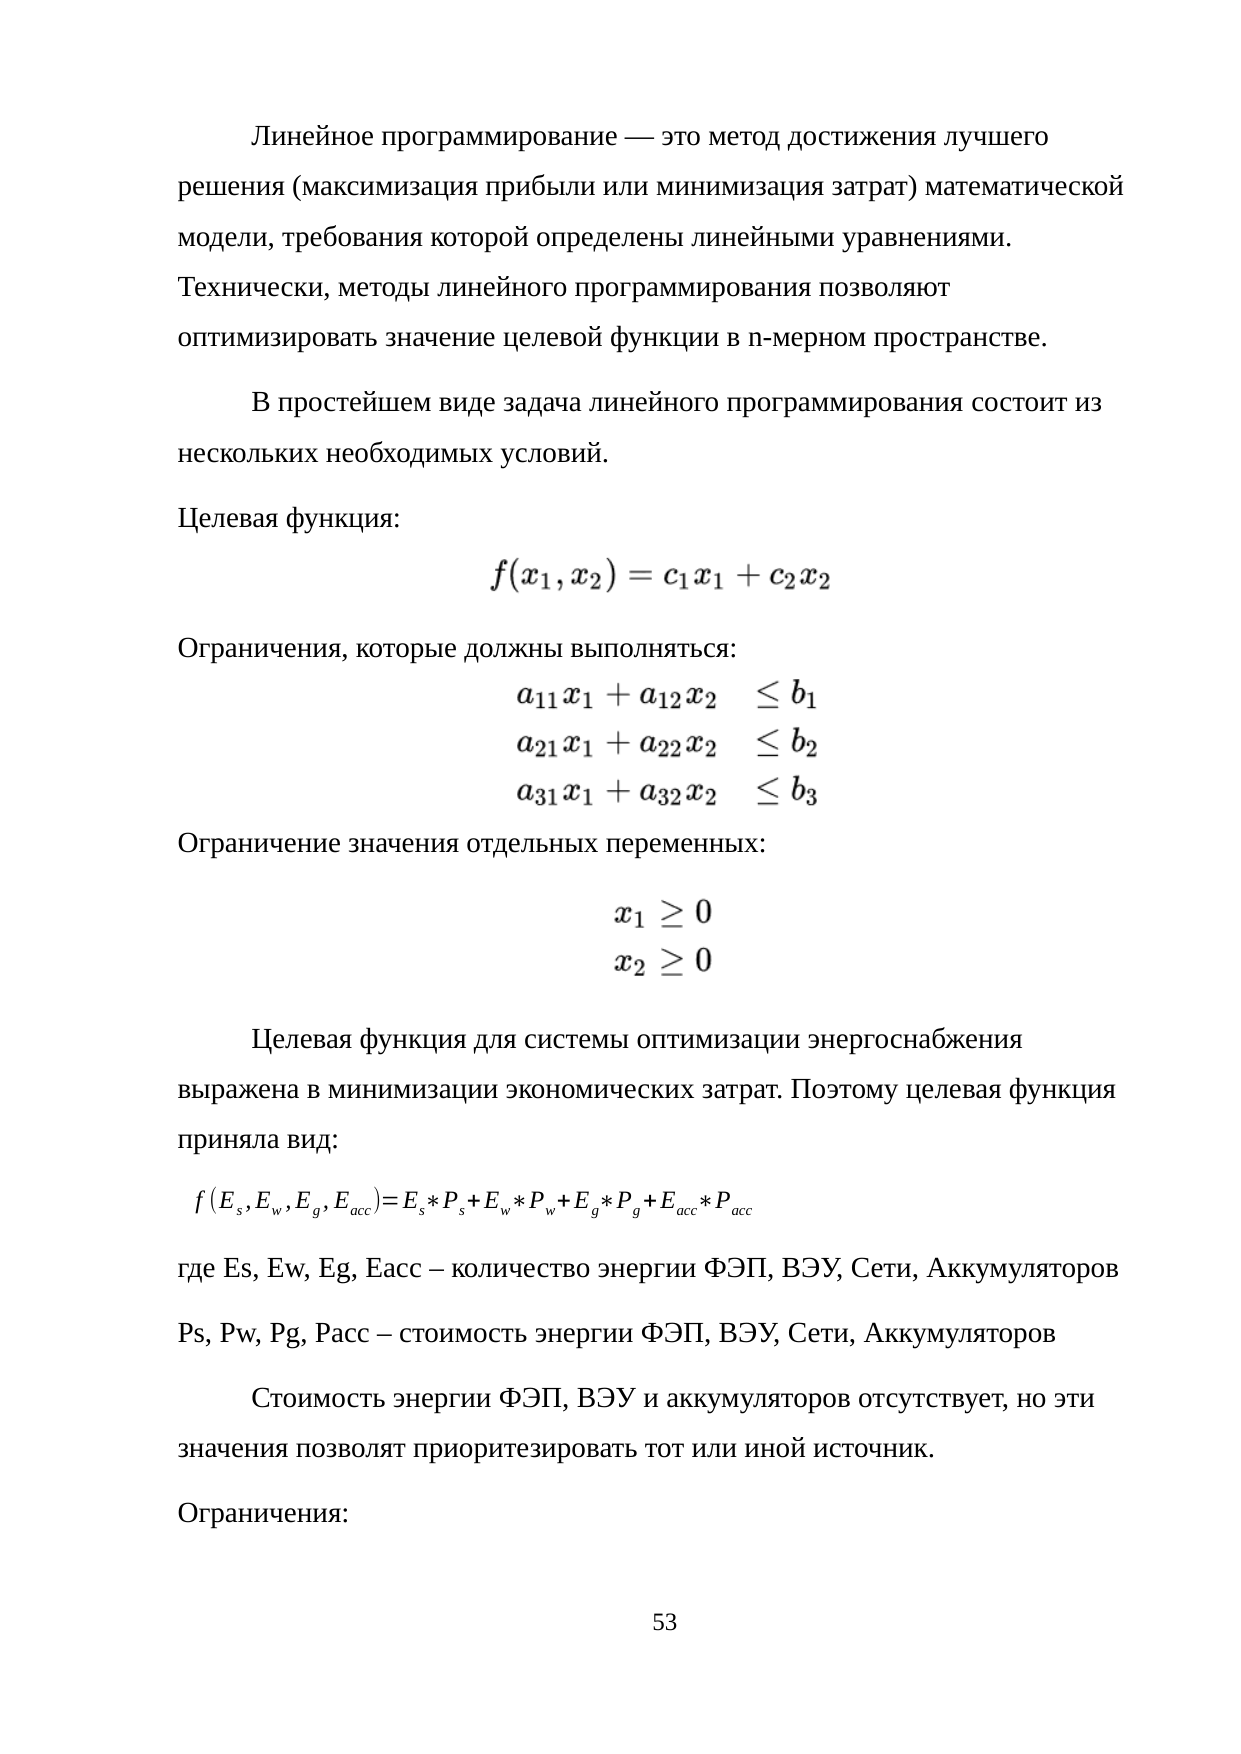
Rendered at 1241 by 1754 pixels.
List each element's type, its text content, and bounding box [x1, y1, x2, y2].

text Ограничение значения отдельных переменных: [177, 825, 1152, 859]
picture [484, 540, 845, 614]
text Ps, Pw, Pg, Pacc – стоимость энергии ФЭП, ВЭУ, Сети, Аккумуляторов [177, 1315, 1152, 1348]
text Целевая функция: [177, 500, 1152, 533]
text Ограничения, которые должны выполняться: [177, 630, 1152, 664]
text где Es, Ew, Eg, Eacc – количество энергии ФЭП, ВЭУ, Сети, Аккумуляторов [177, 1250, 1152, 1283]
text В простейшем виде задача линейного программирования состоит из нескольких необходимых условий. [177, 384, 1152, 468]
picture [602, 890, 727, 991]
text Линейное программирование — это метод достижения лучшего решения (максимизация прибыли или минимизация затрат) математической модели, требования которой определены линейными уравнениями. Технически, методы линейного программирования позволяют оптимизировать значение целевой функции в n-мерном пространстве. [177, 118, 1152, 353]
text Целевая функция для системы оптимизации энергоснабжения выражена в минимизации экономических затрат. Поэтому целевая функция приняла вид: [177, 1021, 1152, 1155]
text Стоимость энергии ФЭП, ВЭУ и аккумуляторов отсутствует, но эти значения позволят приоритезировать тот или иной источник. [177, 1380, 1152, 1464]
picture [511, 678, 832, 818]
text Ограничения: [177, 1496, 1152, 1529]
